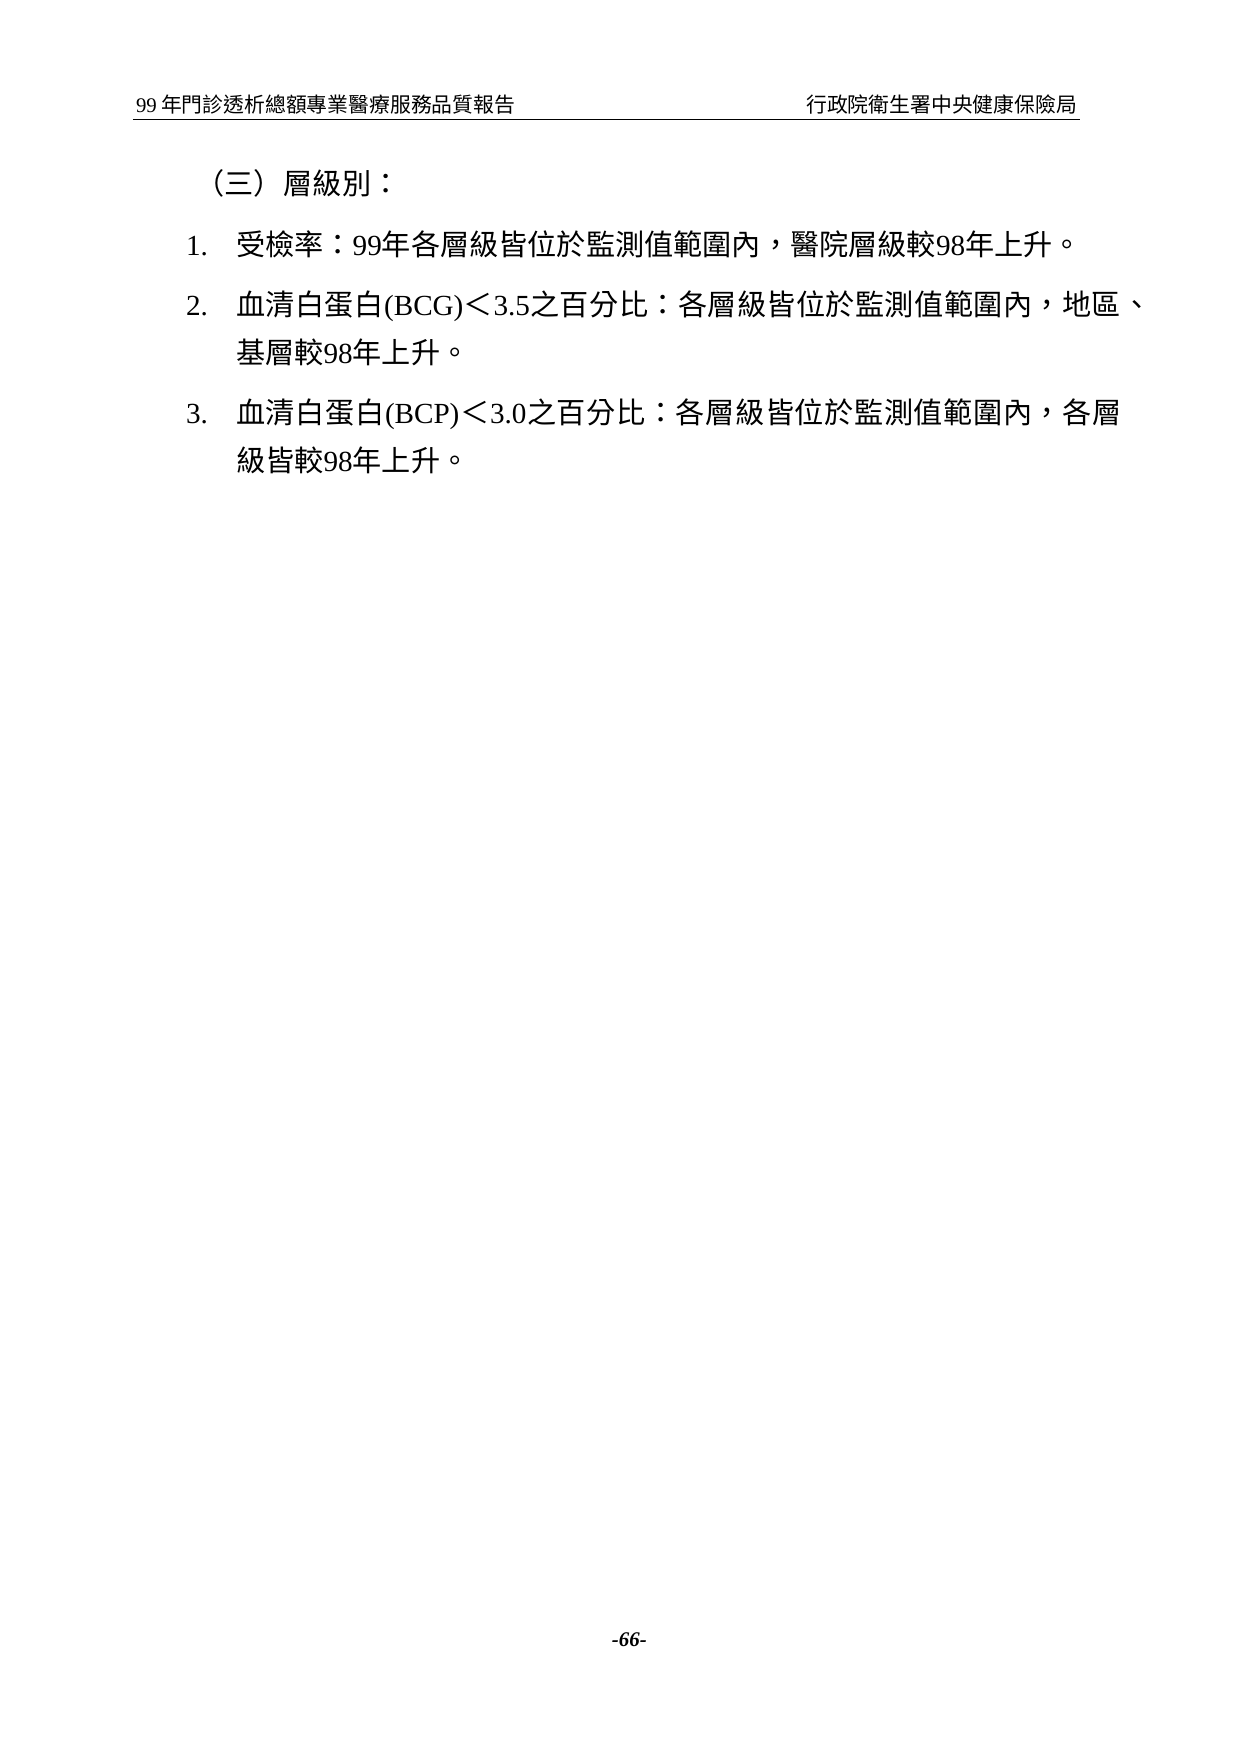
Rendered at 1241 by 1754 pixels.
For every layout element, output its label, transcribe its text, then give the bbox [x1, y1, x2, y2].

list 層級別： [195, 156, 1122, 204]
list 血清白蛋白(BCG)＜3.5之百分比：各層級皆位於監測值範圍內，地區、基層較98年上升。 [186, 277, 1122, 373]
list 受檢率：99年各層級皆位於監測值範圍內，醫院層級較98年上升。 [186, 217, 1122, 265]
list 血清白蛋白(BCP)＜3.0之百分比：各層級皆位於監測值範圍內，各層級皆較98年上升。 [186, 386, 1122, 481]
